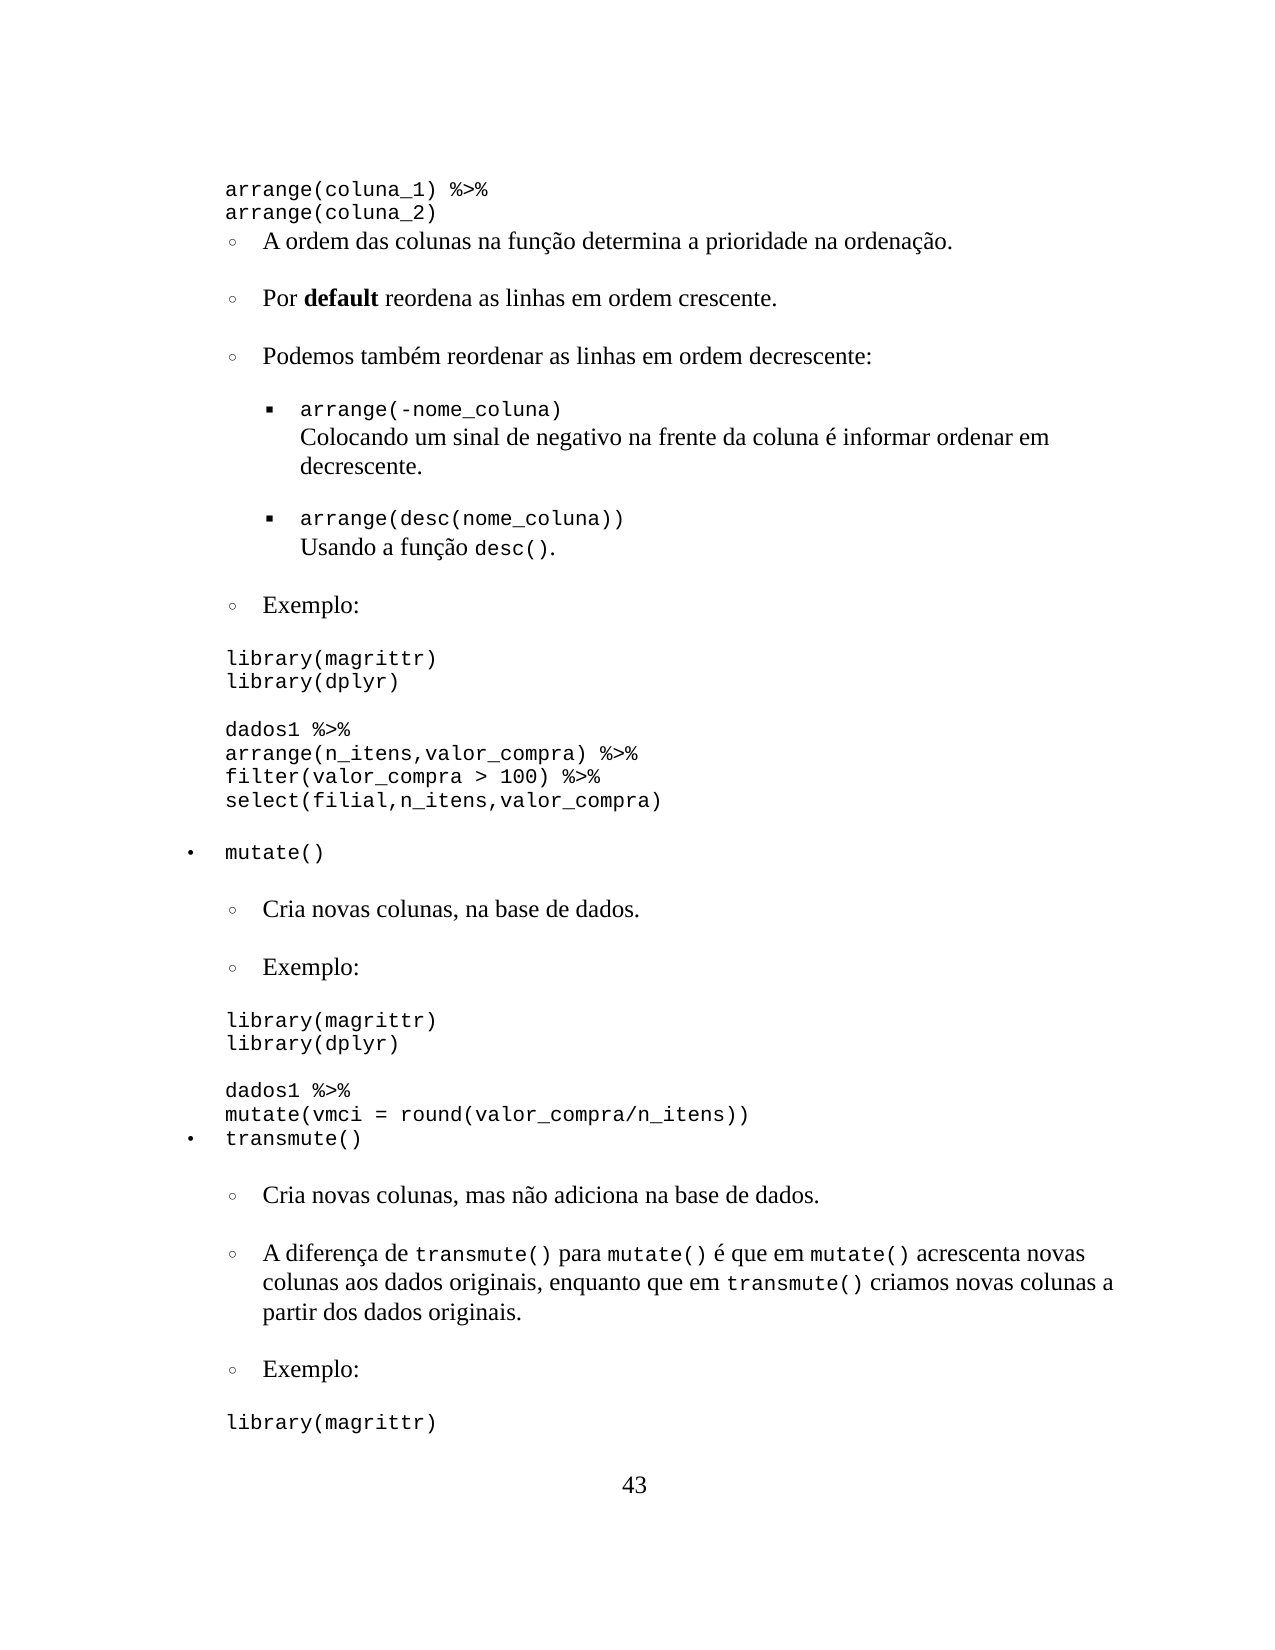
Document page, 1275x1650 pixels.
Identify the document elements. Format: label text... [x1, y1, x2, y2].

list arrange(coluna_2) [187, 202, 1125, 226]
list A ordem das colunas na função determina a prioridade na ordenação. [225, 226, 1125, 283]
list Cria novas colunas, na base de dados. [225, 894, 1125, 952]
list dados1 %>% [187, 1081, 1125, 1104]
list Cria novas colunas, mas não adiciona na base de dados. [225, 1180, 1125, 1238]
list transmute() [187, 1128, 1125, 1180]
list mutate() [187, 842, 1125, 894]
list arrange(-nome_coluna) Colocando um sinal de negativo na frente da coluna é informar ordenar em decrescente. [262, 398, 1125, 508]
list library(magrittr) [187, 648, 1125, 672]
list arrange(coluna_1) %>% [187, 179, 1125, 202]
list arrange(desc(nome_coluna)) Usando a função desc(). [262, 508, 1125, 590]
list A diferença de transmute() para mutate() é que em mutate() acrescenta novas colunas aos dados originais, enquanto que em transmute() criamos novas colunas a partir dos dados originais. [225, 1238, 1125, 1354]
list arrange(n_itens,valor_compra) %>% [187, 742, 1125, 766]
list [225, 150, 1125, 179]
list filter(valor_compra > 100) %>% [187, 766, 1125, 790]
list library(magrittr) [187, 1009, 1125, 1033]
list Exemplo: [225, 1354, 1125, 1412]
list Podemos também reordenar as linhas em ordem decrescente: [225, 341, 1125, 398]
list Exemplo: [225, 952, 1125, 1009]
list library(magrittr) [187, 1412, 1125, 1436]
list dados1 %>% [187, 719, 1125, 742]
list Por default reordena as linhas em ordem crescente. [225, 283, 1125, 341]
list mutate(vmci = round(valor_compra/n_itens)) [187, 1104, 1125, 1128]
list library(dplyr) [187, 1033, 1125, 1057]
list library(dplyr) [187, 672, 1125, 695]
list Exemplo: [225, 590, 1125, 648]
list select(filial,n_itens,valor_compra) [187, 790, 1125, 813]
